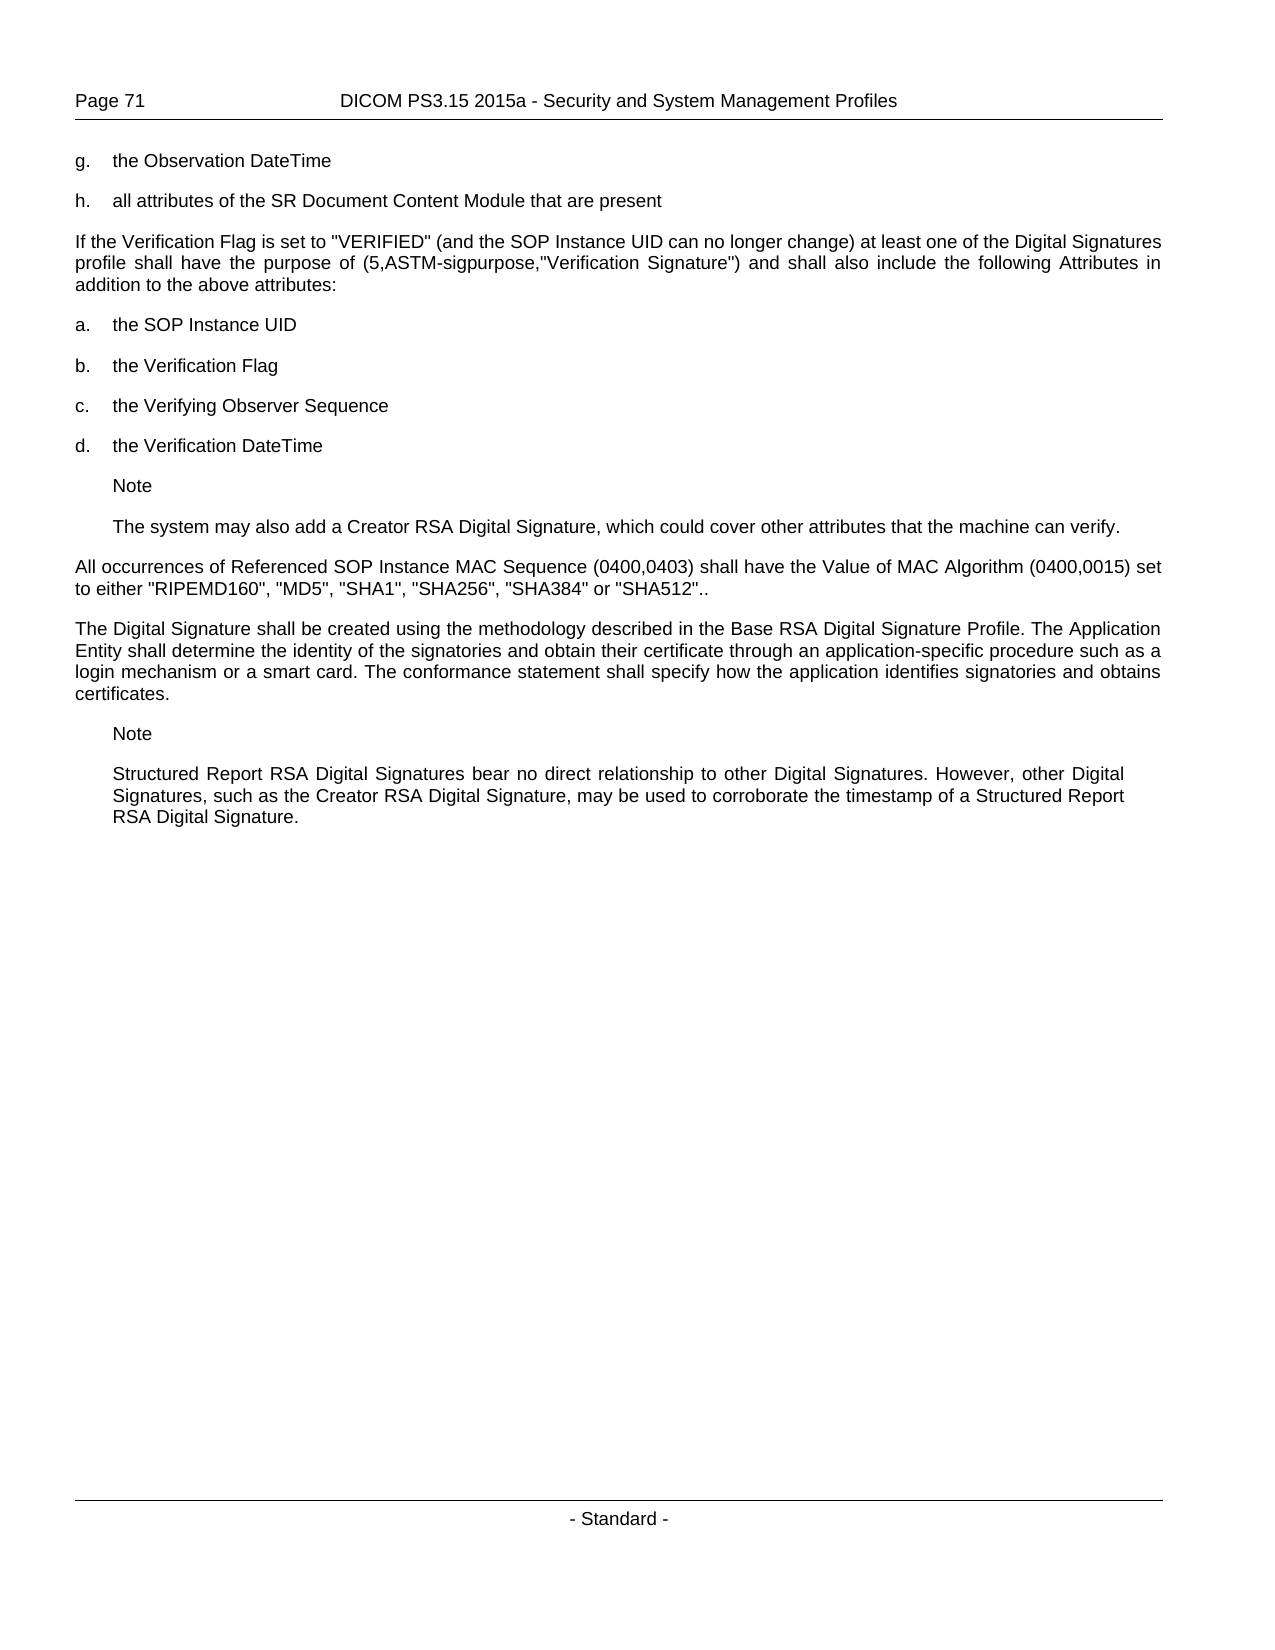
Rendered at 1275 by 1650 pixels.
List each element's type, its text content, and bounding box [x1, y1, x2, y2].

text Note [112, 475, 1125, 497]
text The Digital Signature shall be created using the methodology described in the Base RSA Digital Signature Profile. The Application Entity shall determine the identity of the signatories and obtain their certificate through an application-specific procedure such as a login mechanism or a smart card. The conformance statement shall specify how the application identifies signatories and obtains certificates. [75, 618, 1162, 704]
list the Verifying Observer Sequence [75, 395, 1162, 416]
text Note [112, 723, 1125, 744]
list all attributes of the SR Document Content Module that are present [75, 190, 1162, 212]
list the Observation DateTime [75, 150, 1162, 172]
text Structured Report RSA Digital Signatures bear no direct relationship to other Digital Signatures. However, other Digital Signatures, such as the Creator RSA Digital Signature, may be used to corroborate the timestamp of a Structured Report RSA Digital Signature. [112, 763, 1125, 828]
text All occurrences of Referenced SOP Instance MAC Sequence (0400,0403) shall have the Value of MAC Algorithm (0400,0015) set to either "RIPEMD160", "MD5", "SHA1", "SHA256", "SHA384" or "SHA512".. [75, 556, 1162, 599]
text If the Verification Flag is set to "VERIFIED" (and the SOP Instance UID can no longer change) at least one of the Digital Signatures profile shall have the purpose of (5,ASTM-sigpurpose,"Verification Signature") and shall also include the following Attributes in addition to the above attributes: [75, 231, 1162, 295]
text The system may also add a Creator RSA Digital Signature, which could cover other attributes that the machine can verify. [112, 516, 1125, 537]
list the SOP Instance UID [75, 314, 1162, 336]
list the Verification DateTime [75, 435, 1162, 457]
list the Verification Flag [75, 354, 1162, 376]
